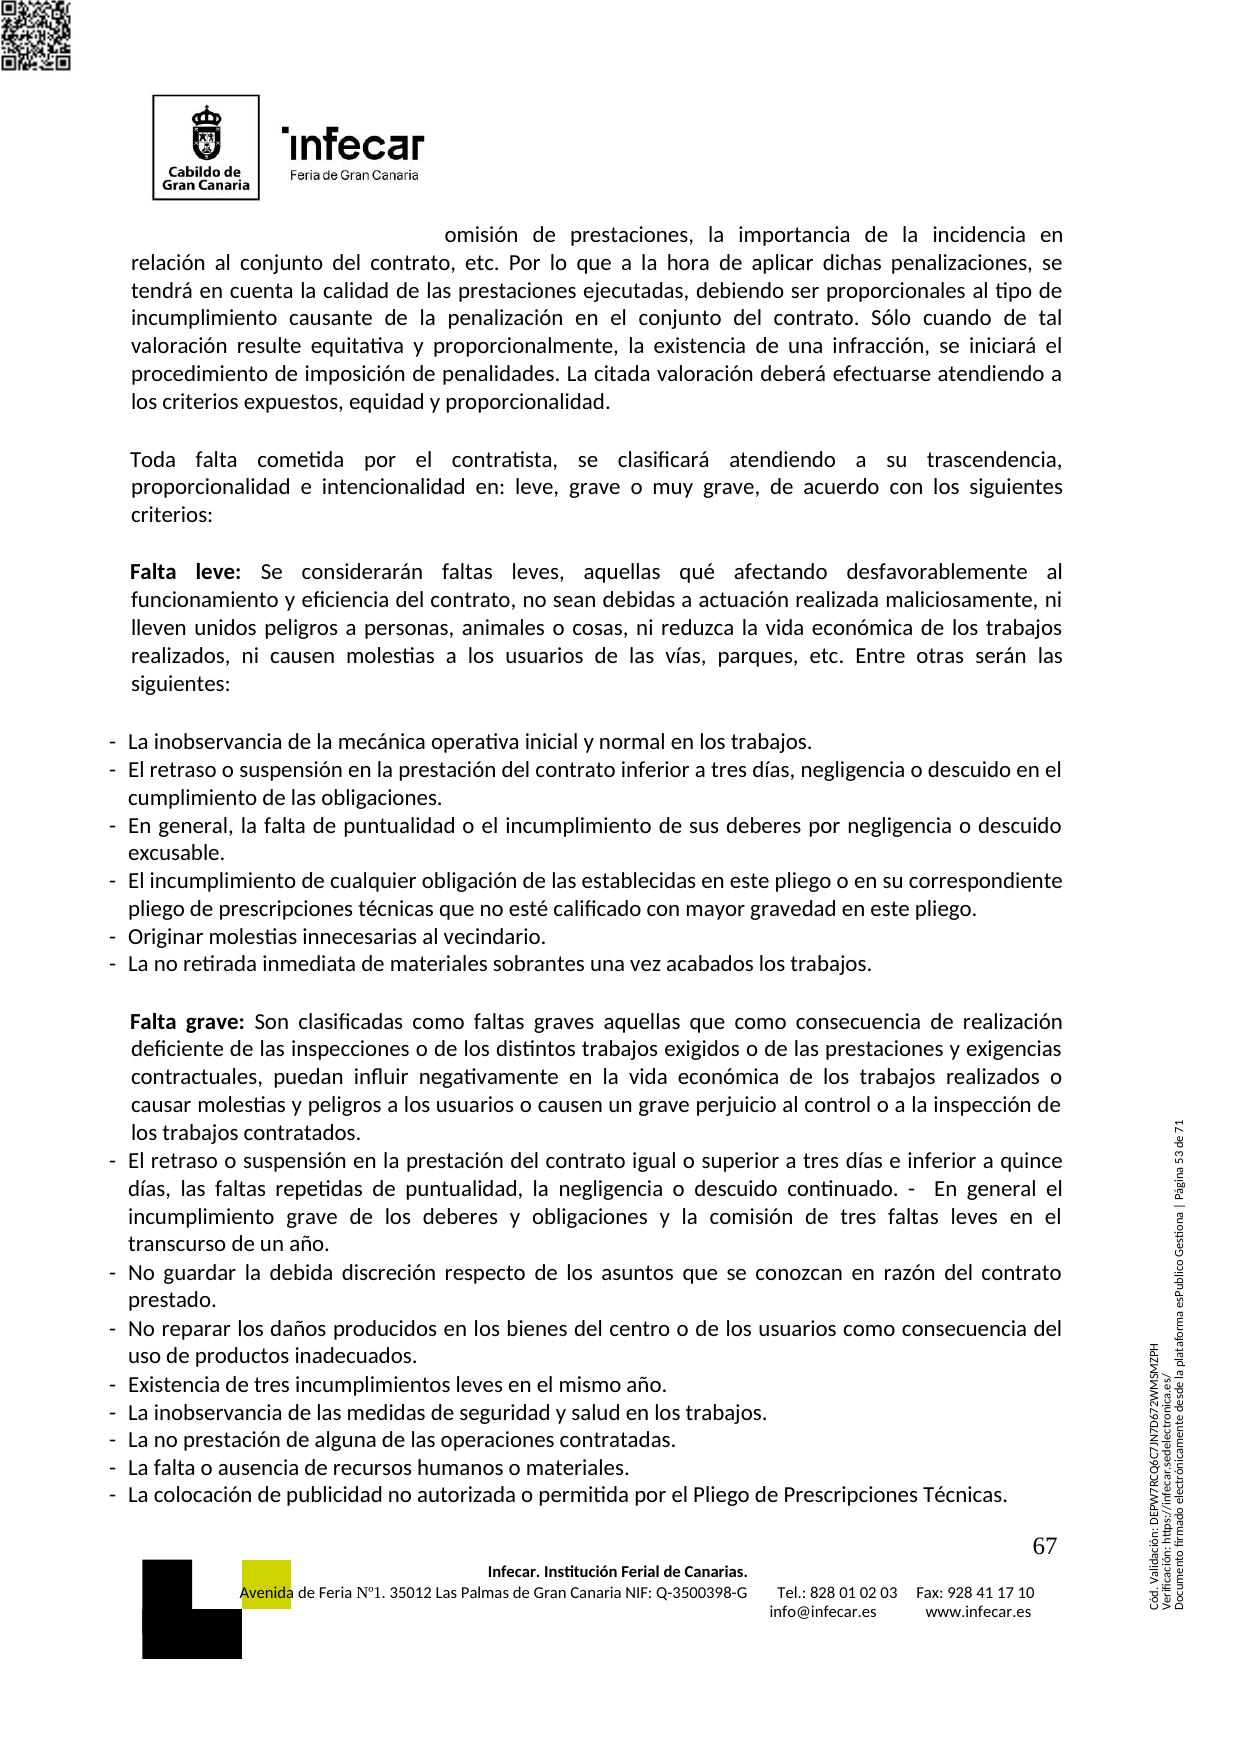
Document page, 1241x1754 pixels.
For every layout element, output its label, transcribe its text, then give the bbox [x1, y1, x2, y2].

list No reparar los daños producidos en los bienes del centro o de los usuarios como consecuencia del uso de productos inadecuados. [109, 1314, 1064, 1370]
list La inobservancia de la mecánica operativa inicial y normal en los trabajos. [109, 727, 1064, 755]
text Falta leve: Se considerarán faltas leves, aquellas qué afectando desfavorablemente al funcionamiento y eficiencia del contrato, no sean debidas a actuación realizada maliciosamente, ni lleven unidos peligros a personas, animales o cosas, ni reduzca la vida económica de los trabajos realizados, ni causen molestias a los usuarios de las vías, parques, etc. Entre otras serán las siguientes: [130, 558, 1064, 697]
list La no retirada inmediata de materiales sobrantes una vez acabados los trabajos. [109, 950, 1064, 977]
list El incumplimiento de cualquier obligación de las establecidas en este pliego o en su correspondiente pliego de prescripciones técnicas que no esté calificado con mayor gravedad en este pliego. [109, 866, 1064, 922]
list En general, la falta de puntualidad o el incumplimiento de sus deberes por negligencia o descuido excusable. [109, 811, 1064, 866]
list La inobservancia de las medidas de seguridad y salud en los trabajos. [109, 1398, 1064, 1426]
list Originar molestias innecesarias al vecindario. [109, 922, 1064, 950]
list La no prestación de alguna de las operaciones contratadas. [109, 1426, 1064, 1453]
list La falta o ausencia de recursos humanos o materiales. [109, 1453, 1064, 1481]
text Falta grave: Son clasificadas como faltas graves aquellas que como consecuencia de realización deficiente de las inspecciones o de los distintos trabajos exigidos o de las prestaciones y exigencias contractuales, puedan influir negativamente en la vida económica de los trabajos realizados o causar molestias y peligros a los usuarios o causen un grave perjuicio al control o a la inspección de los trabajos contratados. [130, 1007, 1064, 1146]
list El retraso o suspensión en la prestación del contrato igual o superior a tres días e inferior a quince días, las faltas repetidas de puntualidad, la negligencia o descuido continuado. - En general el incumplimiento grave de los deberes y obligaciones y la comisión de tres faltas leves en el transcurso de un año. [109, 1146, 1064, 1258]
text omisión de prestaciones, la importancia de la incidencia en relación al conjunto del contrato, etc. Por lo que a la hora de aplicar dichas penalizaciones, se tendrá en cuenta la calidad de las prestaciones ejecutadas, debiendo ser proporcionales al tipo de incumplimiento causante de la penalización en el conjunto del contrato. Sólo cuando de tal valoración resulte equitativa y proporcionalmente, la existencia de una infracción, se iniciará el procedimiento de imposición de penalidades. La citada valoración deberá efectuarse atendiendo a los criterios expuestos, equidad y proporcionalidad. [130, 220, 1064, 415]
text Toda falta cometida por el contratista, se clasificará atendiendo a su trascendencia, proporcionalidad e intencionalidad en: leve, grave o muy grave, de acuerdo con los siguientes criterios: [130, 445, 1064, 528]
list El retraso o suspensión en la prestación del contrato inferior a tres días, negligencia o descuido en el cumplimiento de las obligaciones. [109, 755, 1064, 811]
list No guardar la debida discreción respecto de los asuntos que se conozcan en razón del contrato prestado. [109, 1258, 1064, 1314]
list La colocación de publicidad no autorizada o permitida por el Pliego de Prescripciones Técnicas. [109, 1481, 1064, 1508]
list Existencia de tres incumplimientos leves en el mismo año. [109, 1370, 1064, 1398]
